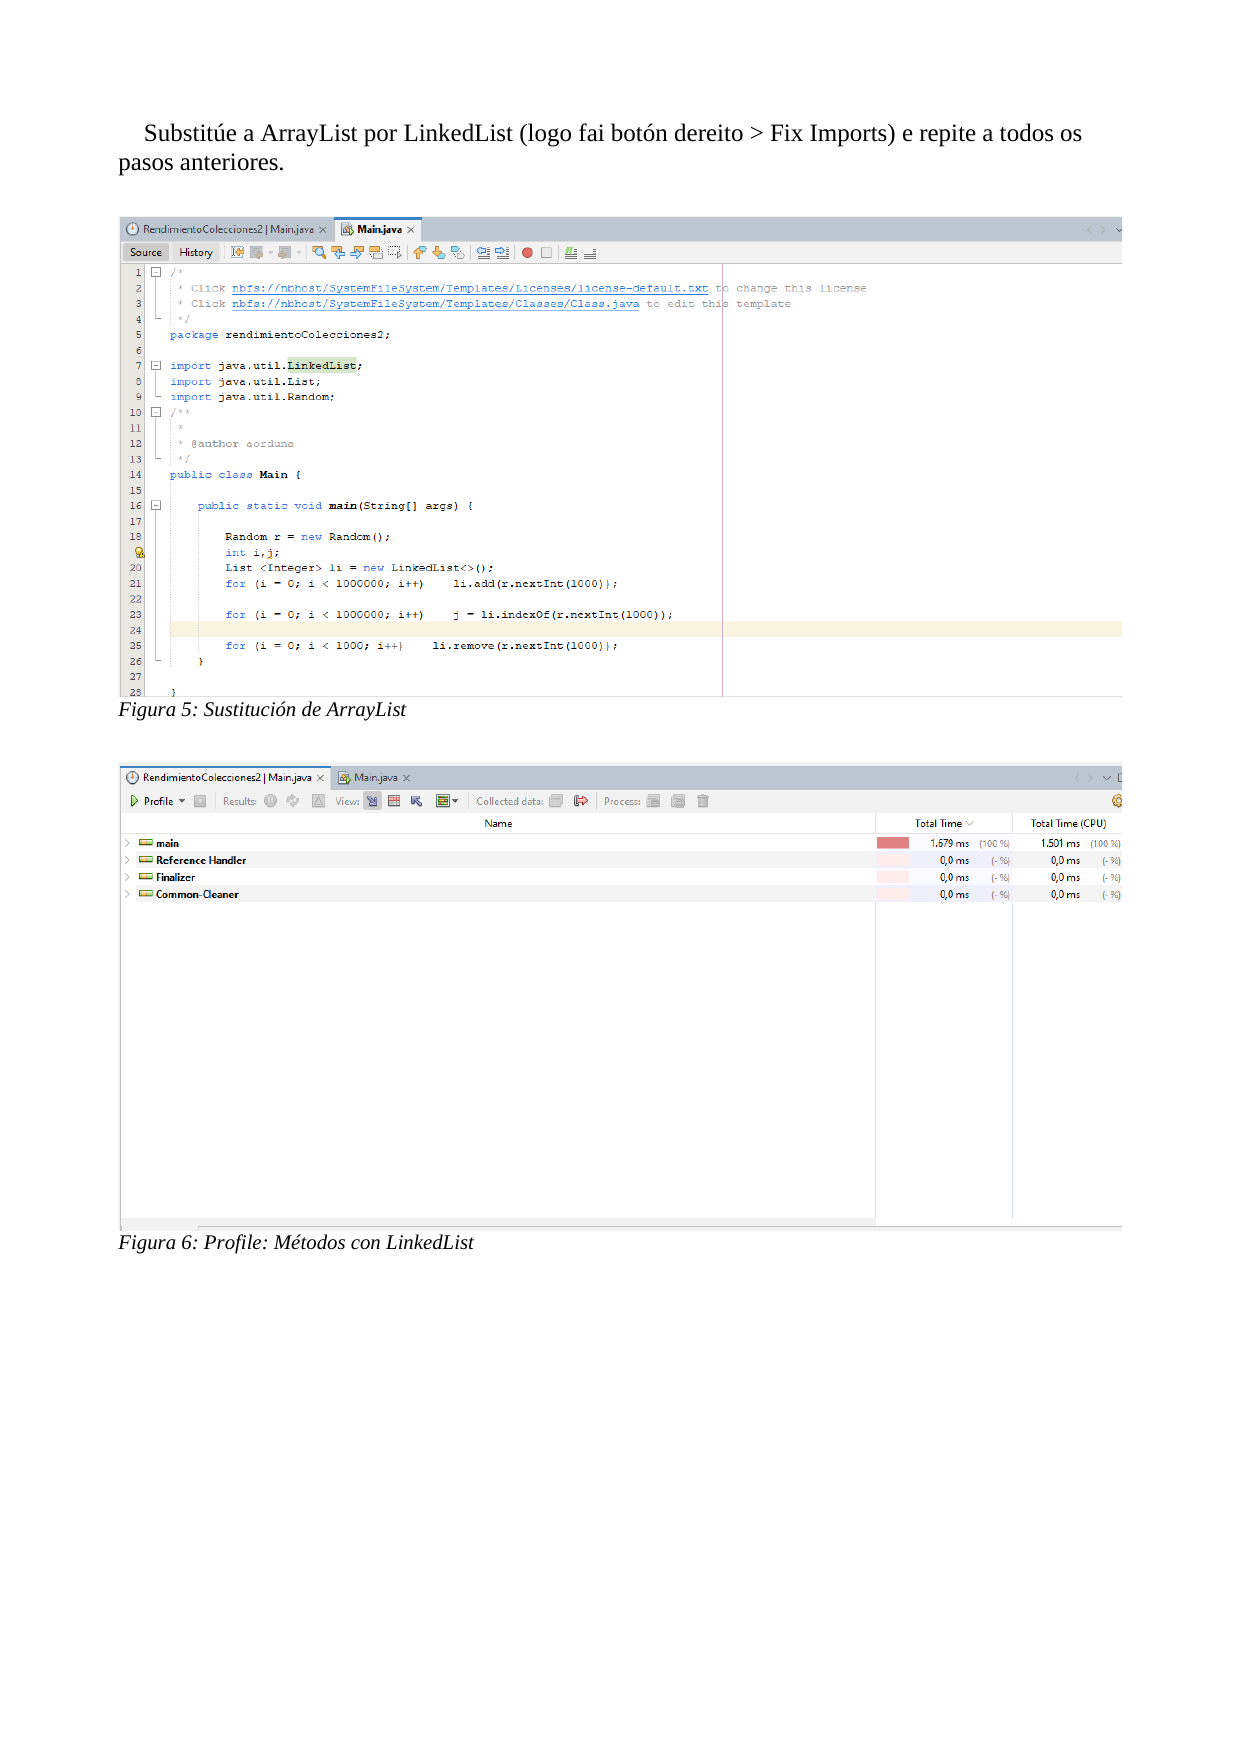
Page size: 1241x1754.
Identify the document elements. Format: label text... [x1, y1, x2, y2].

text Figura 5: Sustitución de ArrayList [118, 697, 1122, 721]
text Figura 6: Profile: Métodos con LinkedList [118, 1231, 1122, 1254]
text  Substitúe a ArrayList por LinkedList (logo fai botón dereito > Fix Imports) e repite a todos os pasos anteriores. [118, 118, 1122, 176]
picture [118, 216, 1123, 697]
picture [118, 762, 1123, 1231]
